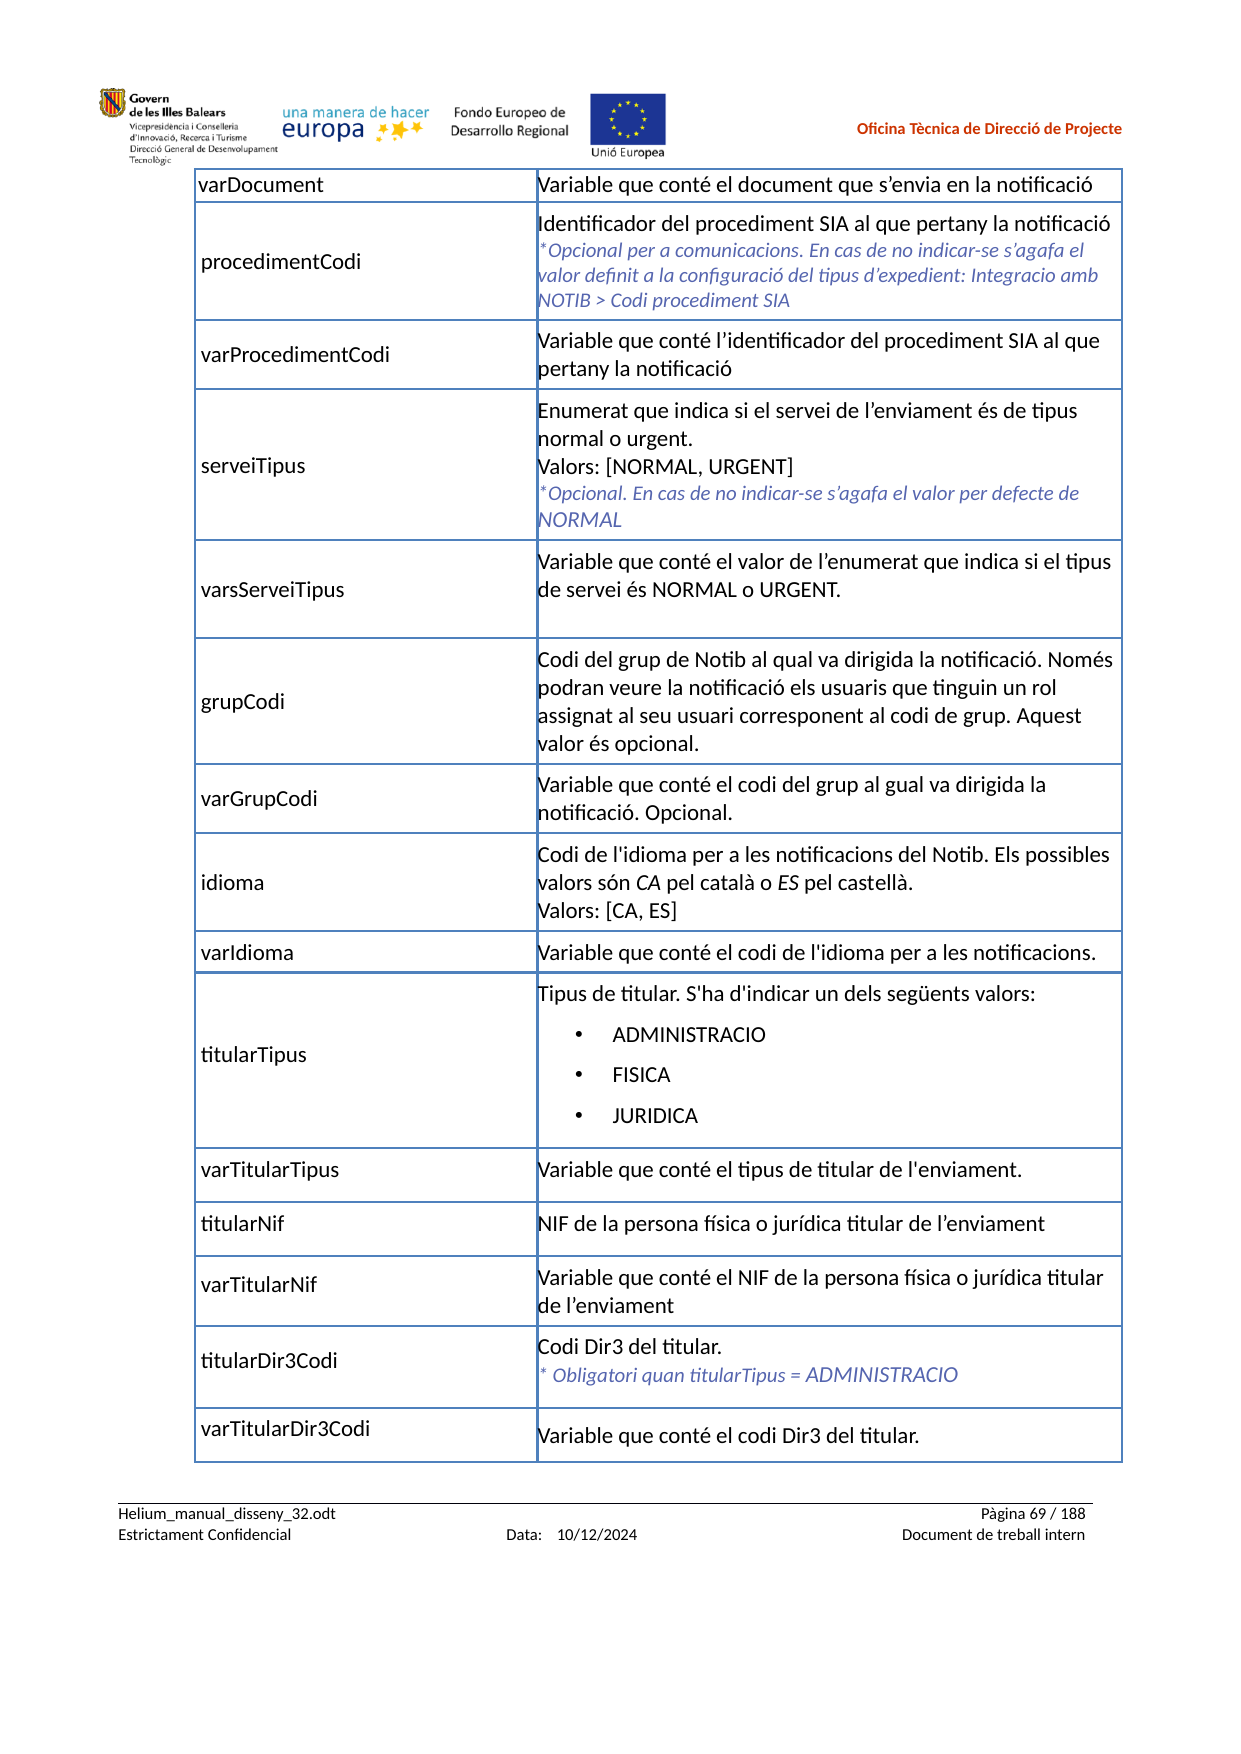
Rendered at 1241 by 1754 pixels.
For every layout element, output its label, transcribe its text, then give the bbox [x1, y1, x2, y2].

table_cell varsServeiTipus [196, 541, 536, 637]
table_cell Tipus de titular. S'ha d'indicar un dels següents valors: ADMINISTRACIO FISICA JURIDICA [539, 974, 1121, 1147]
table_cell Codi Dir3 del titular. * Obligatori quan titularTipus = ADMINISTRACIO [539, 1327, 1121, 1407]
table_cell varTitularTipus [196, 1149, 536, 1201]
table_cell Codi del grup de Notib al qual va dirigida la notificació. Només podran veure la notificació els usuaris que tinguin un rol assignat al seu usuari corresponent al codi de grup. Aquest valor és opcional. [539, 639, 1121, 763]
table_cell titularTipus [196, 974, 536, 1147]
table_cell titularDir3Codi [196, 1327, 536, 1407]
table_cell procedimentCodi [196, 203, 536, 319]
table_cell Codi de l'idioma per a les notificacions del Notib. Els possibles valors són CA pel català o ES pel castellà. Valors: [CA, ES] [539, 834, 1121, 930]
table_cell Enumerat que indica si el servei de l’enviament és de tipus normal o urgent. Valors: [NORMAL, URGENT] *Opcional. En cas de no indicar-se s’agafa el valor per defecte de NORMAL [539, 390, 1121, 539]
table_cell Variable que conté el tipus de titular de l'enviament. [539, 1149, 1121, 1201]
table_cell Variable que conté el document que s’envia en la notificació [539, 170, 1121, 201]
table_cell varGrupCodi [196, 765, 536, 832]
table_cell idioma [196, 834, 536, 930]
table_cell varDocument [196, 170, 536, 201]
table_cell Variable que conté el valor de l’enumerat que indica si el tipus de servei és NORMAL o URGENT. [539, 541, 1121, 637]
table_cell varTitularDir3Codi [196, 1409, 536, 1461]
table_cell Identificador del procediment SIA al que pertany la notificació *Opcional per a comunicacions. En cas de no indicar-se s’agafa el valor definit a la configuració del tipus d’expedient: Integracio amb NOTIB > Codi procediment SIA [539, 203, 1121, 319]
table_cell serveiTipus [196, 390, 536, 539]
table_cell Variable que conté el codi de l'idioma per a les notificacions. [539, 932, 1121, 971]
table_cell varIdioma [196, 932, 536, 971]
table_cell NIF de la persona física o jurídica titular de l’enviament [539, 1203, 1121, 1255]
table_cell Variable que conté el codi del grup al gual va dirigida la notificació. Opcional. [539, 765, 1121, 832]
table_cell Variable que conté el NIF de la persona física o jurídica titular de l’enviament [539, 1257, 1121, 1325]
picture [99, 87, 668, 166]
table_cell titularNif [196, 1203, 536, 1255]
table_cell varProcedimentCodi [196, 321, 536, 388]
table_cell Variable que conté l’identificador del procediment SIA al que pertany la notificació [539, 321, 1121, 388]
table_cell grupCodi [196, 639, 536, 763]
table_cell varTitularNif [196, 1257, 536, 1325]
table_cell Variable que conté el codi Dir3 del titular. [539, 1409, 1121, 1461]
